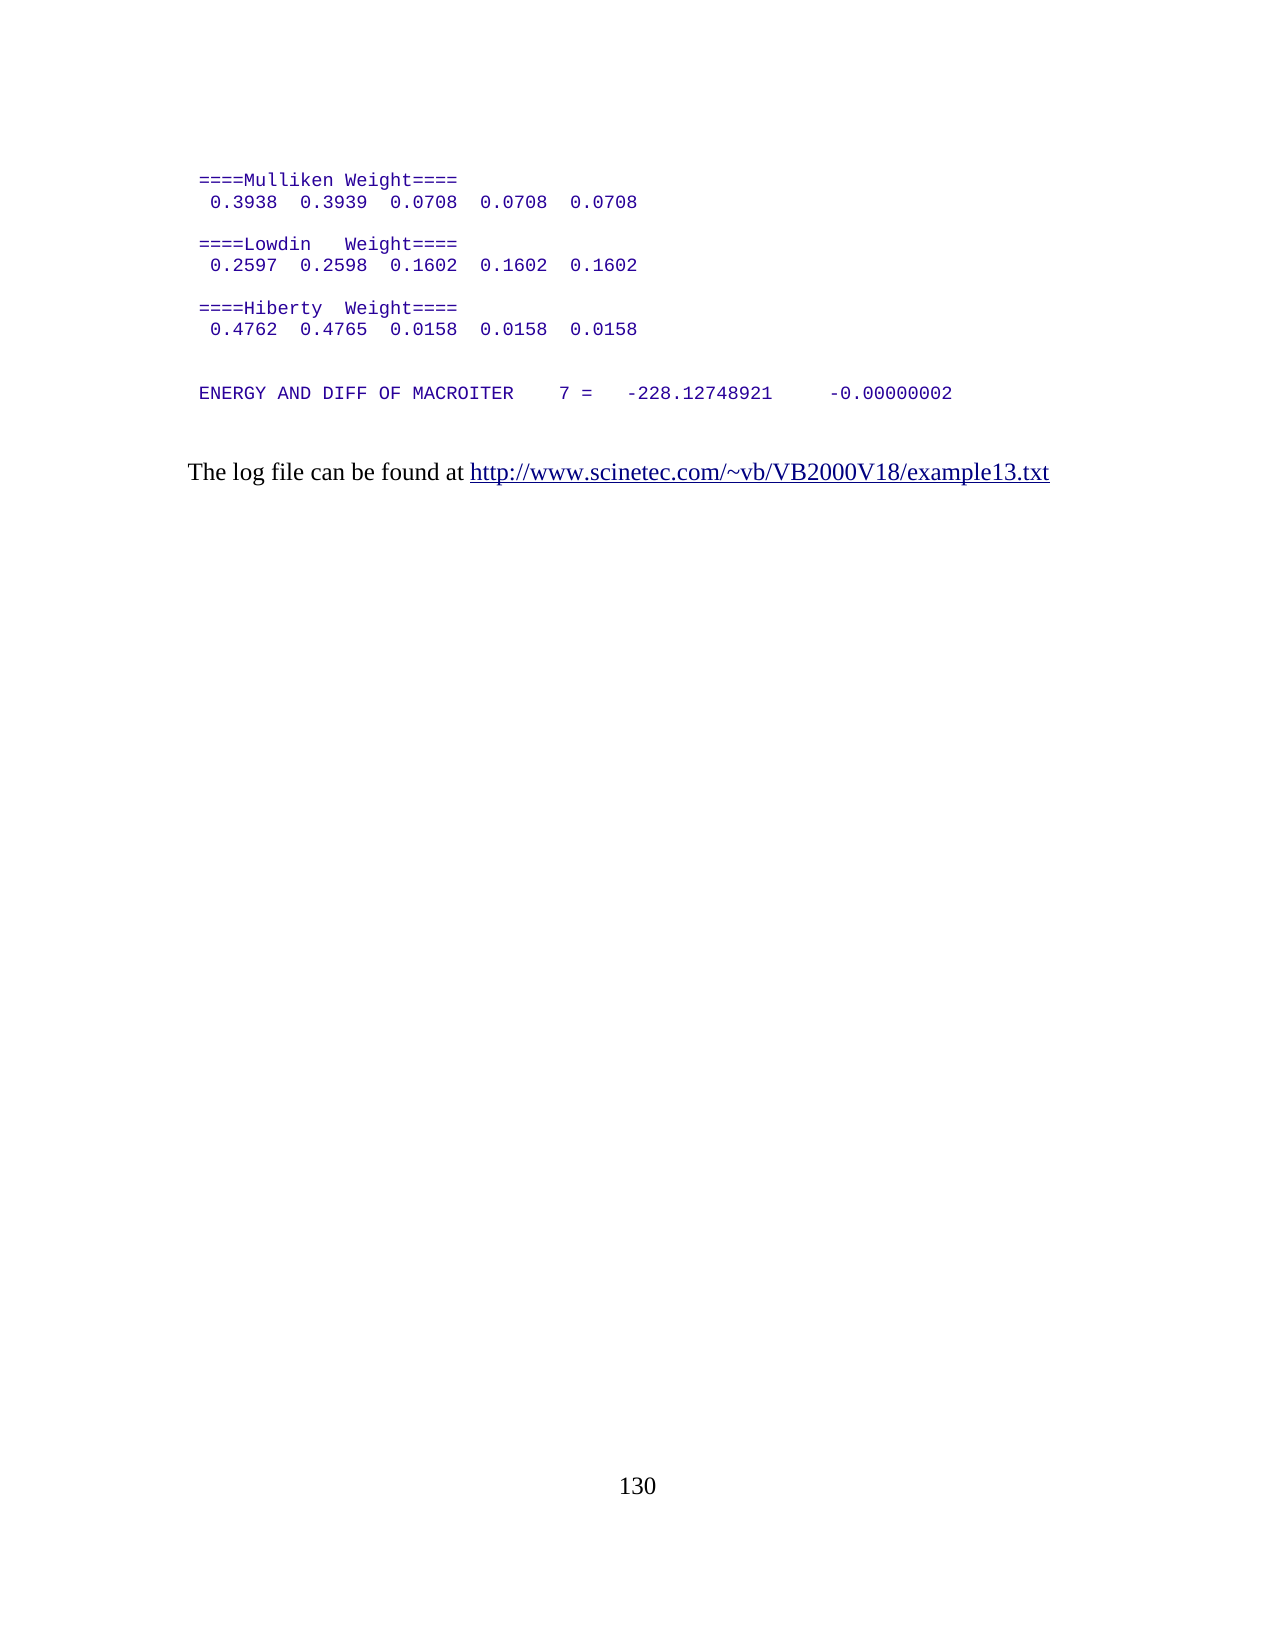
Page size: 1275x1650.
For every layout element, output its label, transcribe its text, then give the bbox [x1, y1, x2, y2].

text 0.2597 0.2598 0.1602 0.1602 0.1602 [187, 256, 1087, 277]
text ENERGY AND DIFF OF MACROITER 7 = -228.12748921 -0.00000002 [187, 384, 1087, 405]
text ====Mulliken Weight==== [187, 171, 1087, 192]
text The log file can be found at http://www.scinetec.com/~vb/VB2000V18/example13.txt [187, 458, 1050, 486]
text ====Hiberty Weight==== [187, 299, 1087, 320]
text 0.4762 0.4765 0.0158 0.0158 0.0158 [187, 320, 1087, 341]
text ====Lowdin Weight==== [187, 235, 1087, 256]
text 0.3938 0.3939 0.0708 0.0708 0.0708 [187, 192, 1087, 214]
